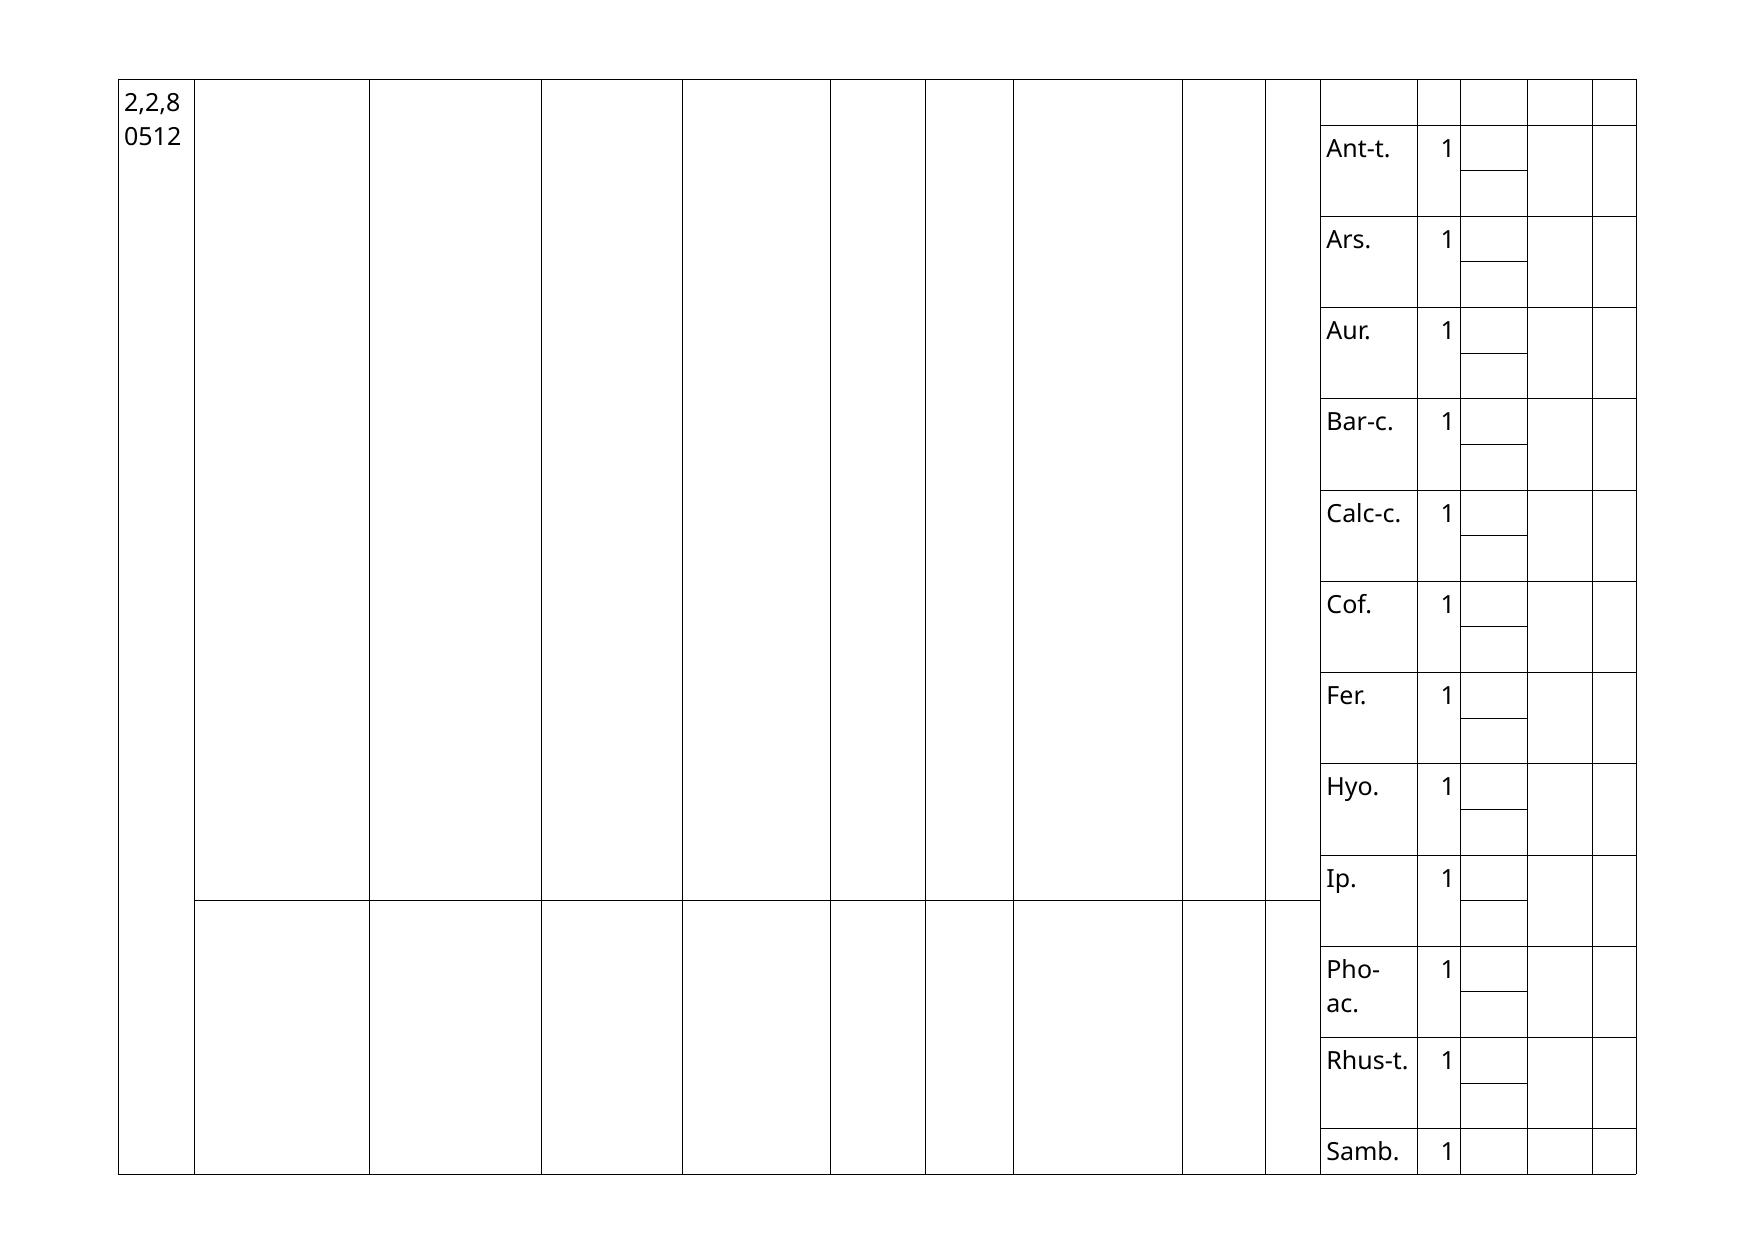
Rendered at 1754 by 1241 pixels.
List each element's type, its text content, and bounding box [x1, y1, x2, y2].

table_cell Bar-c. [1321, 399, 1417, 489]
table_cell [1528, 764, 1592, 854]
table_cell [1593, 126, 1636, 216]
table_cell 1 [1418, 673, 1460, 763]
table_cell [1461, 399, 1527, 444]
table_cell 1 [1418, 217, 1460, 307]
table_cell [370, 80, 541, 900]
table_cell Fer. [1321, 673, 1417, 763]
table_cell [1461, 856, 1527, 900]
table_cell [1528, 1129, 1592, 1174]
table_cell Samb. [1321, 1129, 1417, 1174]
table_cell [1593, 764, 1636, 854]
table_cell [1461, 354, 1527, 398]
table_cell [1461, 901, 1527, 946]
table_cell [1593, 1129, 1636, 1174]
table_cell Calc-c. [1321, 491, 1417, 581]
table_cell [1461, 126, 1527, 170]
table_cell [1593, 217, 1636, 307]
table_cell Cof. [1321, 582, 1417, 672]
table_cell [1528, 217, 1592, 307]
table_cell [831, 901, 925, 1174]
table_cell [1321, 80, 1417, 124]
table_cell [1461, 764, 1527, 809]
table_cell [926, 901, 1013, 1174]
table_cell [542, 901, 682, 1174]
table_cell Ant-t. [1321, 126, 1417, 216]
table_cell Hyo. [1321, 764, 1417, 854]
table_cell [1593, 308, 1636, 398]
table_cell [542, 80, 682, 900]
table_cell [1461, 171, 1527, 216]
table_cell [1418, 80, 1460, 124]
table_cell 1 [1418, 308, 1460, 398]
table_cell [1593, 491, 1636, 581]
table_cell [1593, 856, 1636, 946]
table_cell [1461, 80, 1527, 124]
table_cell [1461, 217, 1527, 261]
table_cell [1461, 1129, 1527, 1174]
table_cell [1461, 536, 1527, 581]
table_cell [1593, 399, 1636, 489]
table_cell [1528, 308, 1592, 398]
table_cell [831, 80, 925, 900]
table_cell Aur. [1321, 308, 1417, 398]
table_cell [1461, 627, 1527, 672]
table_cell [1461, 719, 1527, 763]
table_cell [1528, 399, 1592, 489]
table_cell 2,2,80512 [119, 80, 194, 1174]
table_cell 1 [1418, 764, 1460, 854]
table_cell [1461, 810, 1527, 854]
table_cell [1528, 673, 1592, 763]
table_cell 1 [1418, 126, 1460, 216]
table_cell [926, 80, 1013, 900]
table_cell 1 [1418, 856, 1460, 946]
table_cell [1461, 445, 1527, 489]
table_cell [1528, 1038, 1592, 1128]
table_cell [1461, 992, 1527, 1037]
table_cell [1461, 673, 1527, 718]
table_cell [1528, 491, 1592, 581]
table_cell 1 [1418, 491, 1460, 581]
table_cell [1266, 80, 1320, 900]
table_cell 1 [1418, 582, 1460, 672]
table_cell [1593, 582, 1636, 672]
table_cell Rhus-t. [1321, 1038, 1417, 1128]
table_cell [1014, 901, 1182, 1174]
table_cell [1266, 901, 1320, 1174]
table_cell [1461, 262, 1527, 307]
table_cell [1528, 582, 1592, 672]
table_cell [1014, 80, 1182, 900]
table_cell [683, 80, 830, 900]
table_cell 1 [1418, 1129, 1460, 1174]
table_cell Ip. [1321, 856, 1417, 946]
table_cell [1593, 673, 1636, 763]
table_cell [1461, 947, 1527, 991]
table_cell [370, 901, 541, 1174]
table_cell [1593, 1038, 1636, 1128]
table_cell [1183, 901, 1265, 1174]
table_cell [1461, 308, 1527, 353]
table_cell [1528, 80, 1592, 124]
table_cell Pho-ac. [1321, 947, 1417, 1037]
table_cell [683, 901, 830, 1174]
table_cell [1528, 947, 1592, 1037]
table_cell [1461, 1038, 1527, 1083]
table_cell [1461, 582, 1527, 626]
table_cell [195, 901, 369, 1174]
table_cell [1461, 1084, 1527, 1128]
table_cell [195, 80, 369, 900]
table_cell [1461, 491, 1527, 535]
table_cell 1 [1418, 947, 1460, 1037]
table_cell [1528, 856, 1592, 946]
table_cell Ars. [1321, 217, 1417, 307]
table_cell 1 [1418, 1038, 1460, 1128]
table_cell [1593, 947, 1636, 1037]
table_cell [1528, 126, 1592, 216]
table_cell [1593, 80, 1636, 124]
table_cell [1183, 80, 1265, 900]
table_cell 1 [1418, 399, 1460, 489]
